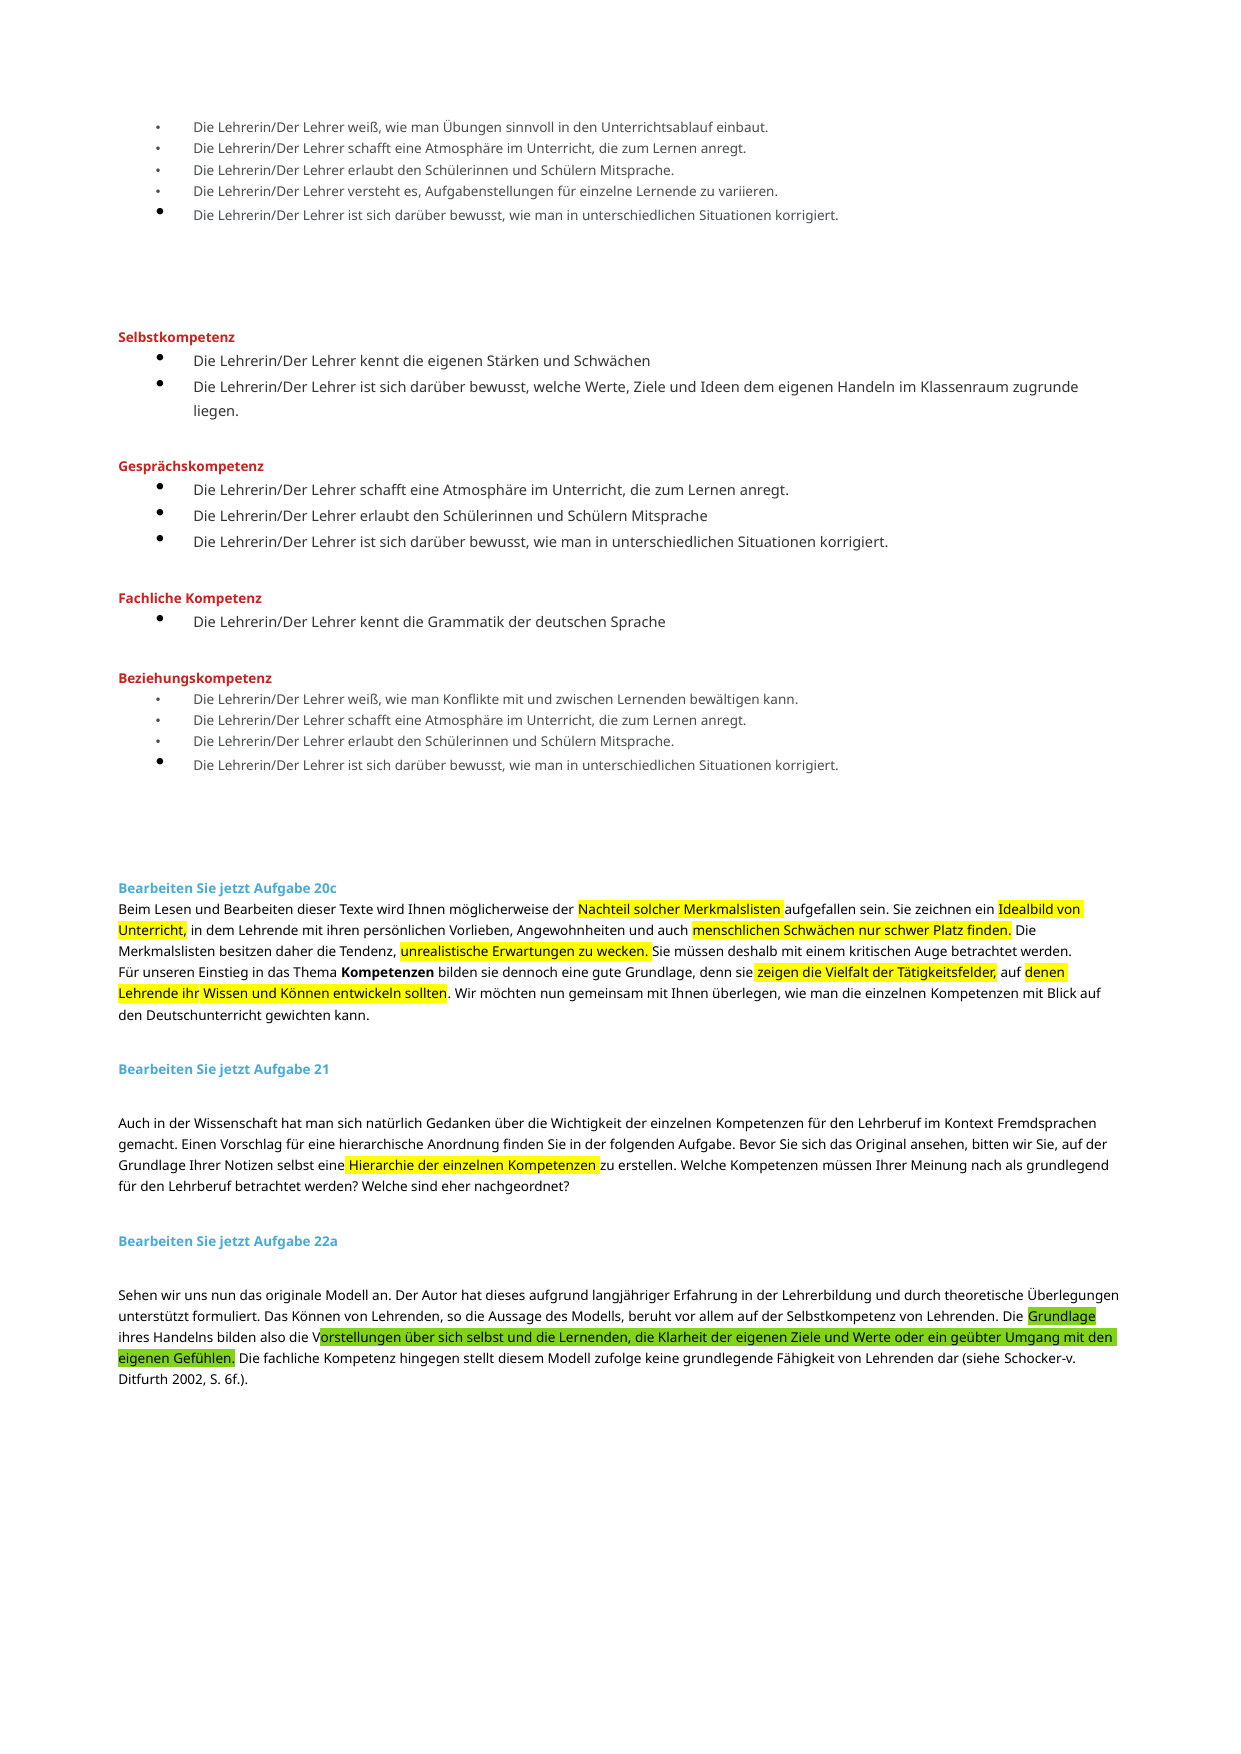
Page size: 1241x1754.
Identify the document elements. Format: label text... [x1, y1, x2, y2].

text Beziehungskompetenz [118, 669, 1122, 687]
list Die Lehrerin/Der Lehrer schafft eine Atmosphäre im Unterricht, die zum Lernen anregt. [156, 478, 1122, 500]
text Bearbeiten Sie jetzt Aufgabe 20c [118, 879, 1122, 897]
text Fachliche Kompetenz [118, 589, 1122, 607]
text Selbstkompetenz [118, 328, 1122, 346]
list Die Lehrerin/Der Lehrer erlaubt den Schülerinnen und Schülern Mitsprache [156, 504, 1122, 526]
list Die Lehrerin/Der Lehrer ist sich darüber bewusst, welche Werte, Ziele und Ideen dem eigenen Handeln im Klassenraum zugrunde liegen. [156, 375, 1122, 421]
text Auch in der Wissenschaft hat man sich natürlich Gedanken über die Wichtigkeit der einzelnen Kompetenzen für den Lehrberuf im Kontext Fremdsprachen gemacht. Einen Vorschlag für eine hierarchische Anordnung finden Sie in der folgenden Aufgabe. Bevor Sie sich das Original ansehen, bitten wir Sie, auf der Grundlage Ihrer Notizen selbst eine Hierarchie der einzelnen Kompetenzen zu erstellen. Welche Kompetenzen müssen Ihrer Meinung nach als grundlegend für den Lehrberuf betrachtet werden? Welche sind eher nachgeordnet? [118, 1114, 1122, 1196]
list Die Lehrerin/Der Lehrer weiß, wie man Übungen sinnvoll in den Unterrichtsablauf einbaut. [156, 118, 1122, 137]
list Die Lehrerin/Der Lehrer schafft eine Atmosphäre im Unterricht, die zum Lernen anregt. [156, 711, 1122, 730]
text Bearbeiten Sie jetzt Aufgabe 22a [118, 1231, 1122, 1250]
text Gesprächskompetenz [118, 456, 1122, 475]
list Die Lehrerin/Der Lehrer erlaubt den Schülerinnen und Schülern Mitsprache. [156, 732, 1122, 751]
text Für unseren Einstieg in das Thema Kompetenzen bilden sie dennoch eine gute Grundlage, denn sie zeigen die Vielfalt der Tätigkeitsfelder, auf denen Lehrende ihr Wissen und Können entwickeln sollten. Wir möchten nun gemeinsam mit Ihnen überlegen, wie man die einzelnen Kompetenzen mit Blick auf den Deutschunterricht gewichten kann. [118, 963, 1122, 1024]
list Die Lehrerin/Der Lehrer ist sich darüber bewusst, wie man in unterschiedlichen Situationen korrigiert. [156, 753, 1122, 776]
list Die Lehrerin/Der Lehrer ist sich darüber bewusst, wie man in unterschiedlichen Situationen korrigiert. [156, 530, 1122, 552]
list Die Lehrerin/Der Lehrer versteht es, Aufgabenstellungen für einzelne Lernende zu variieren. [156, 182, 1122, 200]
list Die Lehrerin/Der Lehrer kennt die Grammatik der deutschen Sprache [156, 610, 1122, 633]
list Die Lehrerin/Der Lehrer erlaubt den Schülerinnen und Schülern Mitsprache. [156, 160, 1122, 179]
list Die Lehrerin/Der Lehrer weiß, wie man Konflikte mit und zwischen Lernenden bewältigen kann. [156, 690, 1122, 708]
text Bearbeiten Sie jetzt Aufgabe 21 [118, 1060, 1122, 1078]
list Die Lehrerin/Der Lehrer schafft eine Atmosphäre im Unterricht, die zum Lernen anregt. [156, 139, 1122, 158]
list Die Lehrerin/Der Lehrer ist sich darüber bewusst, wie man in unterschiedlichen Situationen korrigiert. [156, 203, 1122, 225]
text Beim Lesen und Bearbeiten dieser Texte wird Ihnen möglicherweise der Nachteil solcher Merkmalslisten aufgefallen sein. Sie zeichnen ein Idealbild von Unterricht, in dem Lehrende mit ihren persönlichen Vorlieben, Angewohnheiten und auch menschlichen Schwächen nur schwer Platz finden. Die Merkmalslisten besitzen daher die Tendenz, unrealistische Erwartungen zu wecken. Sie müssen deshalb mit einem kritischen Auge betrachtet werden. [118, 900, 1122, 961]
list Die Lehrerin/Der Lehrer kennt die eigenen Stärken und Schwächen [156, 349, 1122, 372]
text Sehen wir uns nun das originale Modell an. Der Autor hat dieses aufgrund langjähriger Erfahrung in der Lehrerbildung und durch theoretische Überlegungen unterstützt formuliert. Das Können von Lehrenden, so die Aussage des Modells, beruht vor allem auf der Selbstkompetenz von Lehrenden. Die Grundlage ihres Handelns bilden also die Vorstellungen über sich selbst und die Lernenden, die Klarheit der eigenen Ziele und Werte oder ein geübter Umgang mit den eigenen Gefühlen. Die fachliche Kompetenz hingegen stellt diesem Modell zufolge keine grundlegende Fähigkeit von Lehrenden dar (siehe Schocker-v. Ditfurth 2002, S. 6f.). [118, 1286, 1122, 1389]
